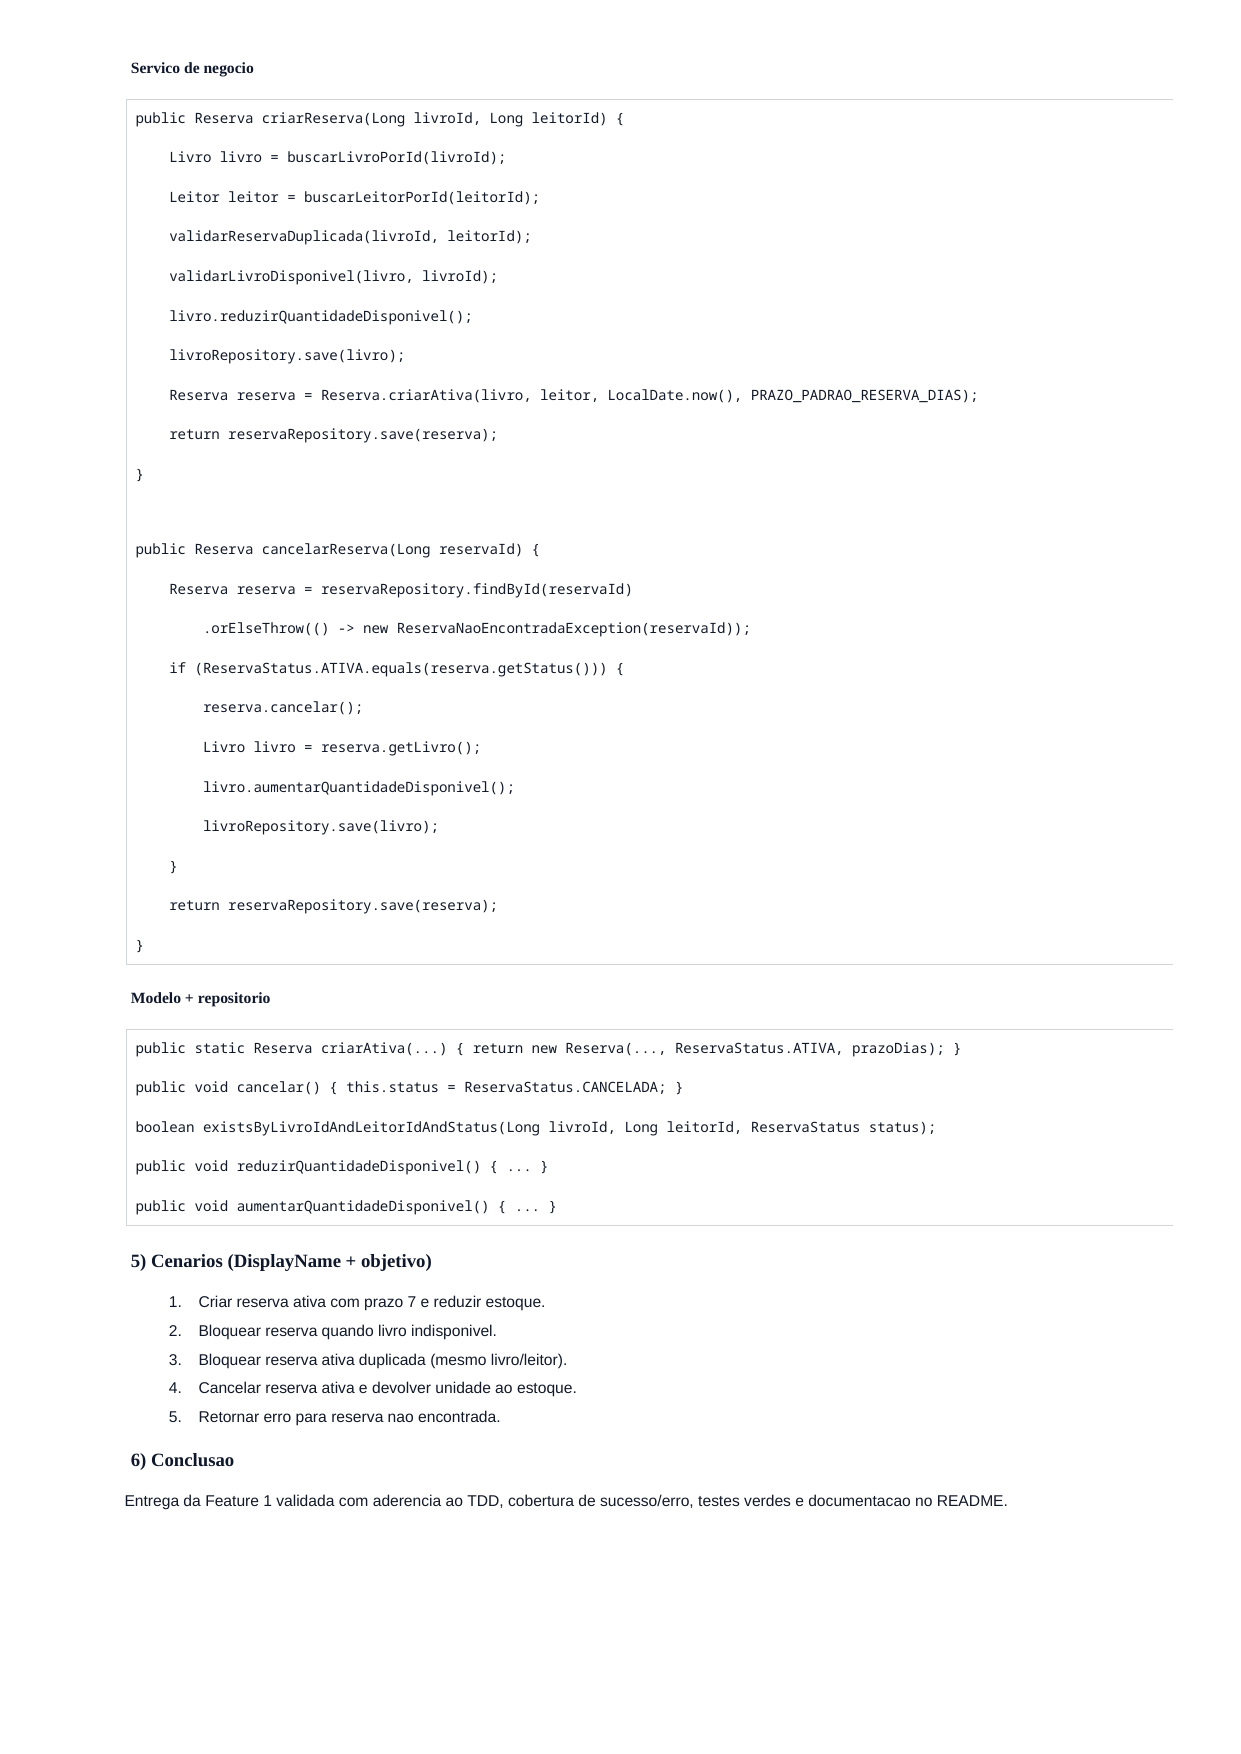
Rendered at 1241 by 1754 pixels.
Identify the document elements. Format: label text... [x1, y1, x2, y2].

text } [127, 926, 1173, 964]
list Bloquear reserva quando livro indisponivel. [169, 1321, 1175, 1339]
text } [127, 847, 1173, 875]
text Reserva reserva = reservaRepository.findById(reservaId) [127, 569, 1173, 598]
text livro.reduzirQuantidadeDisponivel(); [127, 297, 1173, 325]
text } [127, 455, 1173, 483]
list Bloquear reserva ativa duplicada (mesmo livro/leitor). [169, 1350, 1175, 1368]
text livro.aumentarQuantidadeDisponivel(); [127, 767, 1173, 796]
list Retornar erro para reserva nao encontrada. [169, 1408, 1175, 1426]
text public void reduzirQuantidadeDisponivel() { ... } [127, 1147, 1173, 1176]
text Livro livro = buscarLivroPorId(livroId); [127, 138, 1173, 167]
text return reservaRepository.save(reserva); [127, 415, 1173, 444]
text public void aumentarQuantidadeDisponivel() { ... } [127, 1187, 1173, 1225]
text Livro livro = reserva.getLivro(); [127, 728, 1173, 757]
text Leitor leitor = buscarLeitorPorId(leitorId); [127, 178, 1173, 206]
text Entrega da Feature 1 validada com aderencia ao TDD, cobertura de sucesso/erro, testes verdes e documentacao no README. [124, 1491, 1175, 1509]
text return reservaRepository.save(reserva); [127, 886, 1173, 915]
text reserva.cancelar(); [127, 688, 1173, 717]
subtitle Servico de negocio [131, 59, 1169, 77]
text livroRepository.save(livro); [127, 336, 1173, 365]
subtitle Modelo + repositorio [131, 989, 1169, 1007]
text public static Reserva criarAtiva(...) { return new Reserva(..., ReservaStatus.ATIVA, prazoDias); } [127, 1030, 1173, 1057]
text Reserva reserva = Reserva.criarAtiva(livro, leitor, LocalDate.now(), PRAZO_PADRAO_RESERVA_DIAS); [127, 376, 1173, 404]
list Criar reserva ativa com prazo 7 e reduzir estoque. [169, 1293, 1175, 1311]
list Cancelar reserva ativa e devolver unidade ao estoque. [169, 1379, 1175, 1397]
text validarReservaDuplicada(livroId, leitorId); [127, 217, 1173, 246]
subtitle 5) Cenarios (DisplayName + objetivo) [131, 1250, 1169, 1272]
subtitle 6) Conclusao [131, 1449, 1169, 1471]
text public Reserva criarReserva(Long livroId, Long leitorId) { [127, 100, 1173, 127]
text .orElseThrow(() -> new ReservaNaoEncontradaException(reservaId)); [127, 609, 1173, 638]
text public Reserva cancelarReserva(Long reservaId) { [127, 530, 1173, 559]
text if (ReservaStatus.ATIVA.equals(reserva.getStatus())) { [127, 649, 1173, 677]
text validarLivroDisponivel(livro, livroId); [127, 257, 1173, 286]
text livroRepository.save(livro); [127, 807, 1173, 836]
text public void cancelar() { this.status = ReservaStatus.CANCELADA; } [127, 1068, 1173, 1097]
text boolean existsByLivroIdAndLeitorIdAndStatus(Long livroId, Long leitorId, ReservaStatus status); [127, 1108, 1173, 1136]
